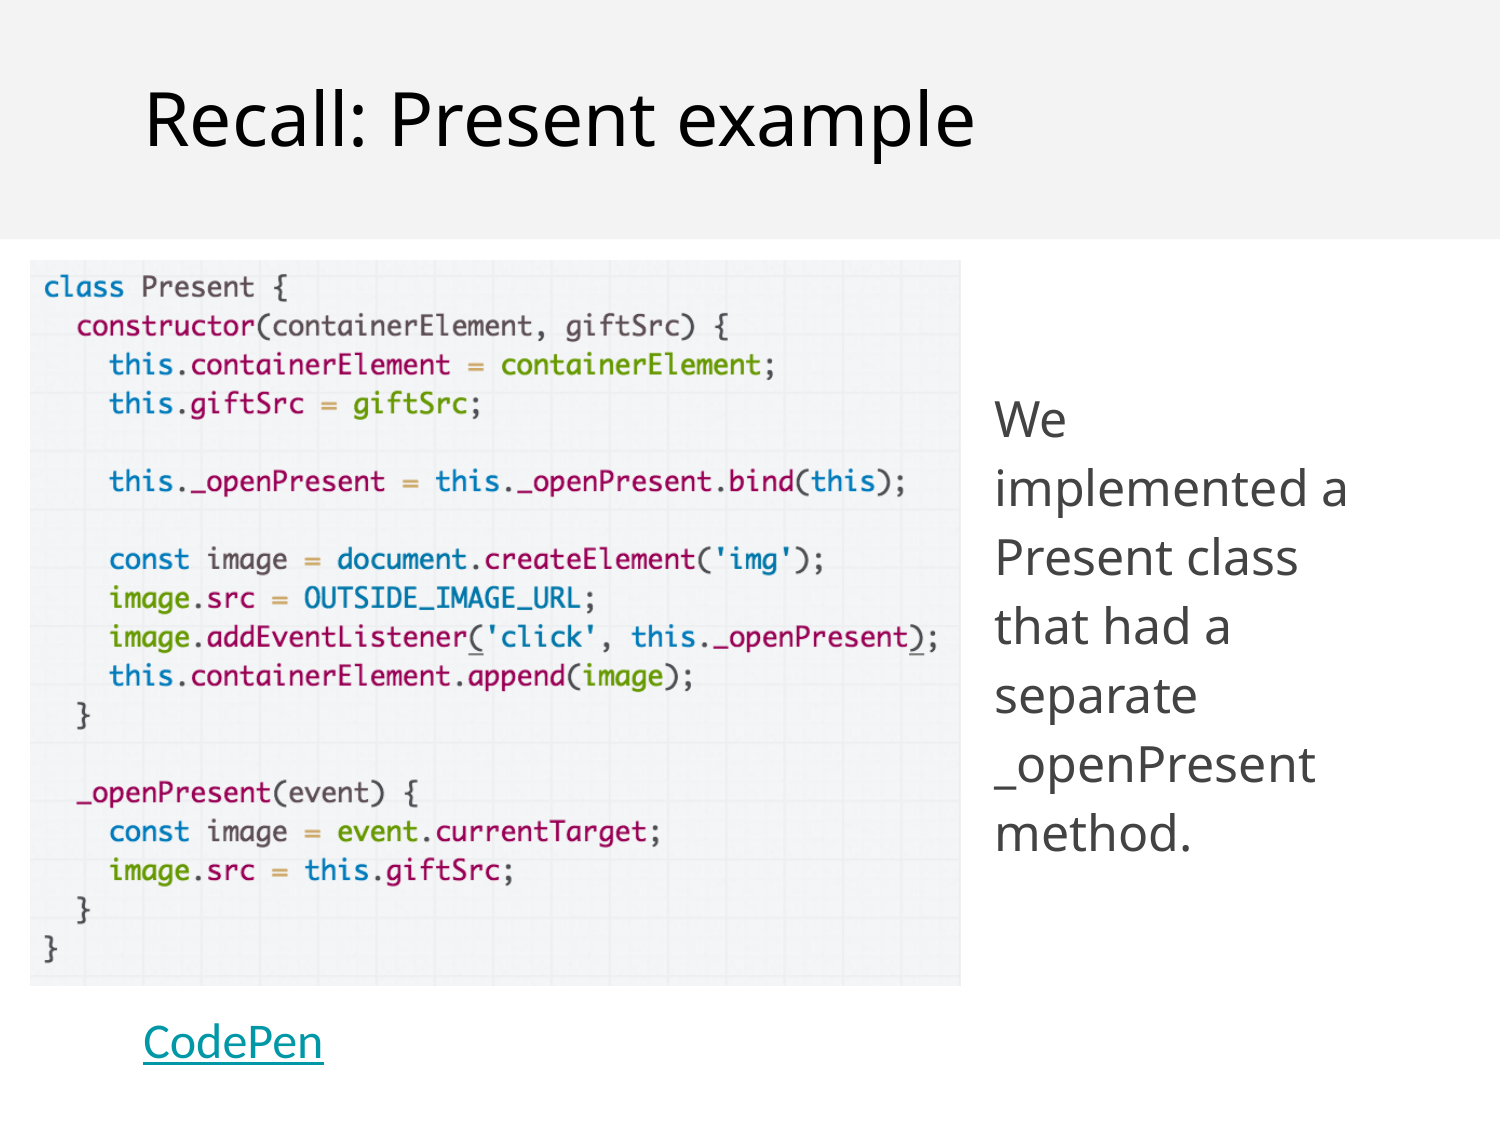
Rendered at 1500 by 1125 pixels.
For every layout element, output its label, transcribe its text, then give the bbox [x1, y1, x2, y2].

list We implemented a Present class that had a separate _openPresent method. [979, 363, 1372, 883]
title Recall: Present example [128, 56, 1372, 183]
picture [30, 260, 961, 986]
list CodePen [128, 984, 1372, 1125]
